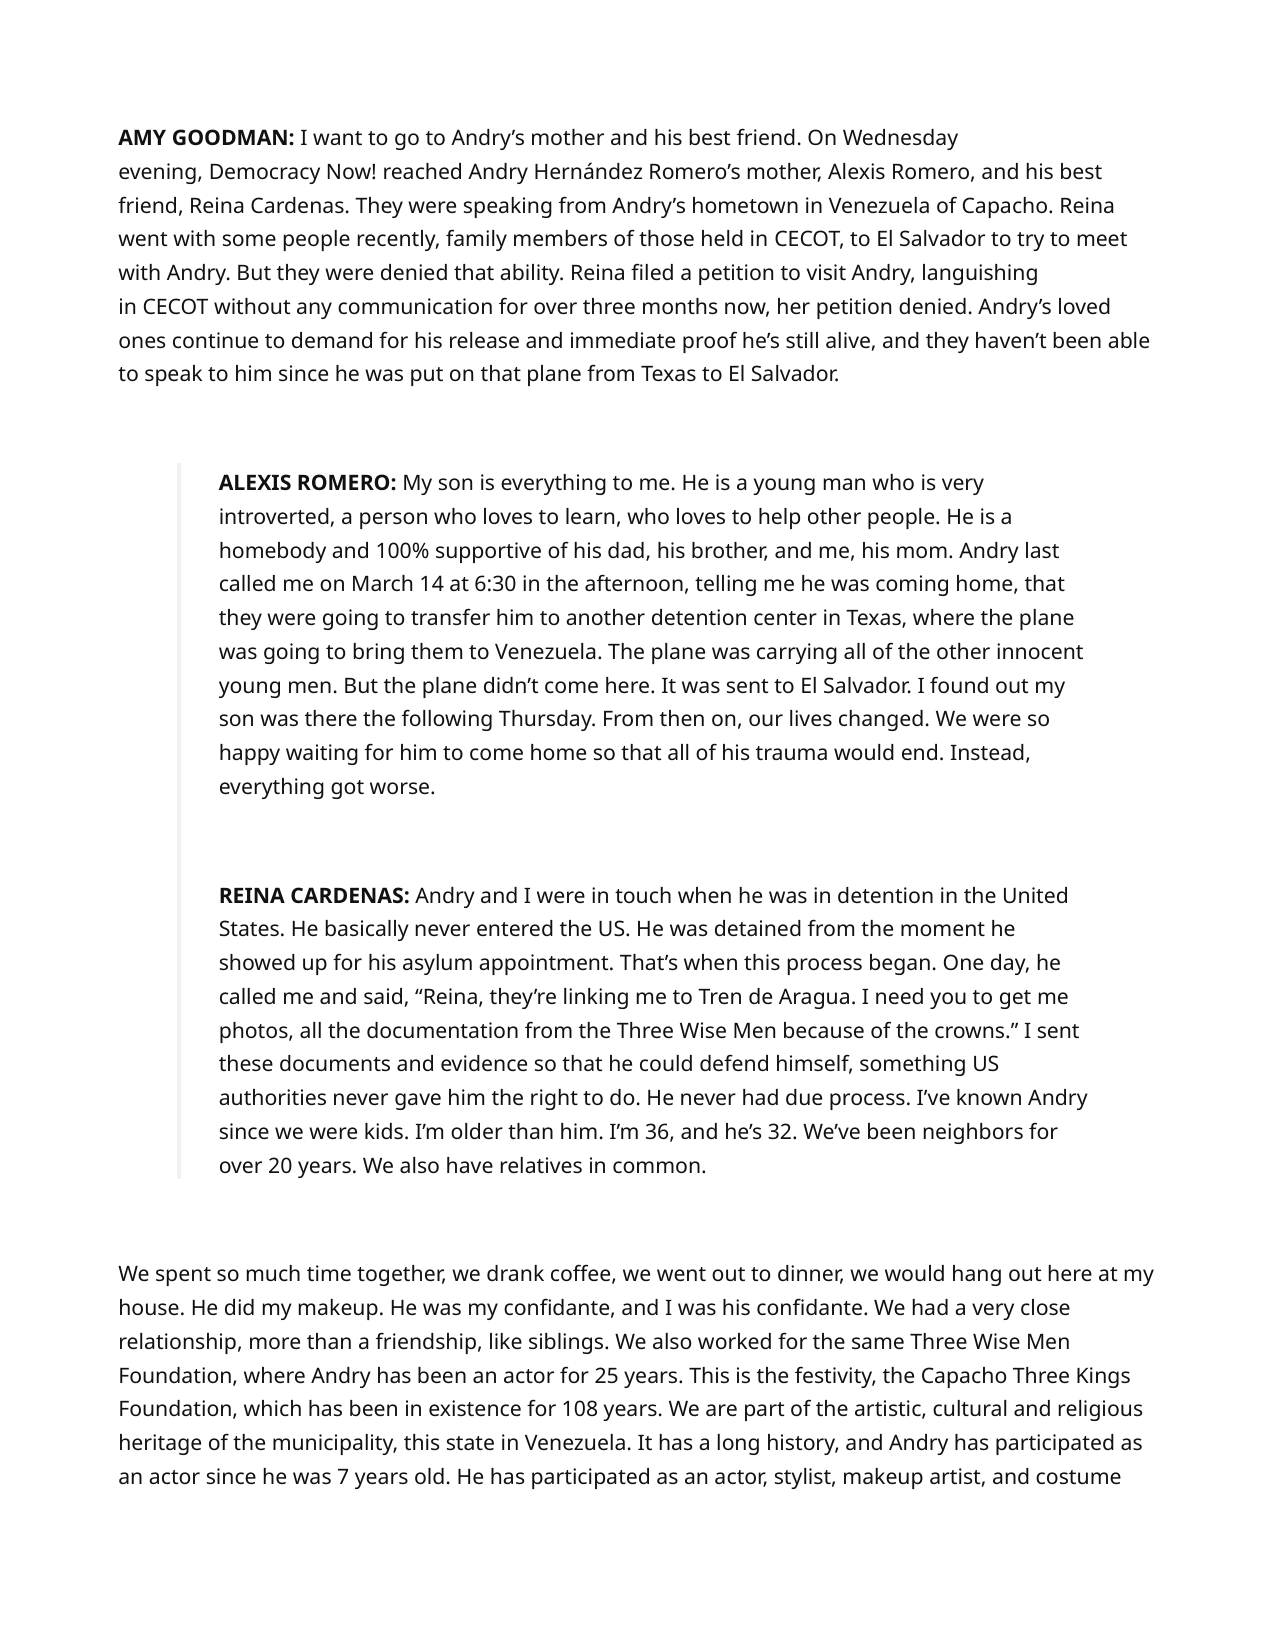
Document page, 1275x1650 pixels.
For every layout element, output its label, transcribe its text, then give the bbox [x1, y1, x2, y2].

text ALEXIS ROMERO: My son is everything to me. He is a young man who is very introverted, a person who loves to learn, who loves to help other people. He is a homebody and 100% supportive of his dad, his brother, and me, his mom. Andry last called me on March 14 at 6:30 in the afternoon, telling me he was coming home, that they were going to transfer him to another detention center in Texas, where the plane was going to bring them to Venezuela. The plane was carrying all of the other innocent young men. But the plane didn’t come here. It was sent to El Salvador. I found out my son was there the following Thursday. From then on, our lives changed. We were so happy waiting for him to come home so that all of his trauma would end. Instead, everything got worse. [181, 463, 1098, 801]
text We spent so much time together, we drank coffee, we went out to dinner, we would hang out here at my house. He did my makeup. He was my confidante, and I was his confidante. We had a very close relationship, more than a friendship, like siblings. We also worked for the same Three Wise Men Foundation, where Andry has been an actor for 25 years. This is the festivity, the Capacho Three Kings Foundation, which has been in existence for 108 years. We are part of the artistic, cultural and religious heritage of the municipality, this state in Venezuela. It has a long history, and Andry has participated as an actor since he was 7 years old. He has participated as an actor, stylist, makeup artist, and costume [118, 1254, 1157, 1491]
text REINA CARDENAS: Andry and I were in touch when he was in detention in the United States. He basically never entered the US. He was detained from the moment he showed up for his asylum appointment. That’s when this process began. One day, he called me and said, “Reina, they’re linking me to Tren de Aragua. I need you to get me photos, all the documentation from the Three Wise Men because of the crowns.” I sent these documents and evidence so that he could defend himself, something US authorities never gave him the right to do. He never had due process. I’ve known Andry since we were kids. I’m older than him. I’m 36, and he’s 32. We’ve been neighbors for over 20 years. We also have relatives in common. [181, 876, 1098, 1179]
text AMY GOODMAN: I want to go to Andry’s mother and his best friend. On Wednesday evening, Democracy Now! reached Andry Hernández Romero’s mother, Alexis Romero, and his best friend, Reina Cardenas. They were speaking from Andry’s hometown in Venezuela of Capacho. Reina went with some people recently, family members of those held in CECOT, to El Salvador to try to meet with Andry. But they were denied that ability. Reina filed a petition to visit Andry, languishing in CECOT without any communication for over three months now, her petition denied. Andry’s loved ones continue to demand for his release and immediate proof he’s still alive, and they haven’t been able to speak to him since he was put on that plane from Texas to El Salvador. [118, 118, 1157, 388]
